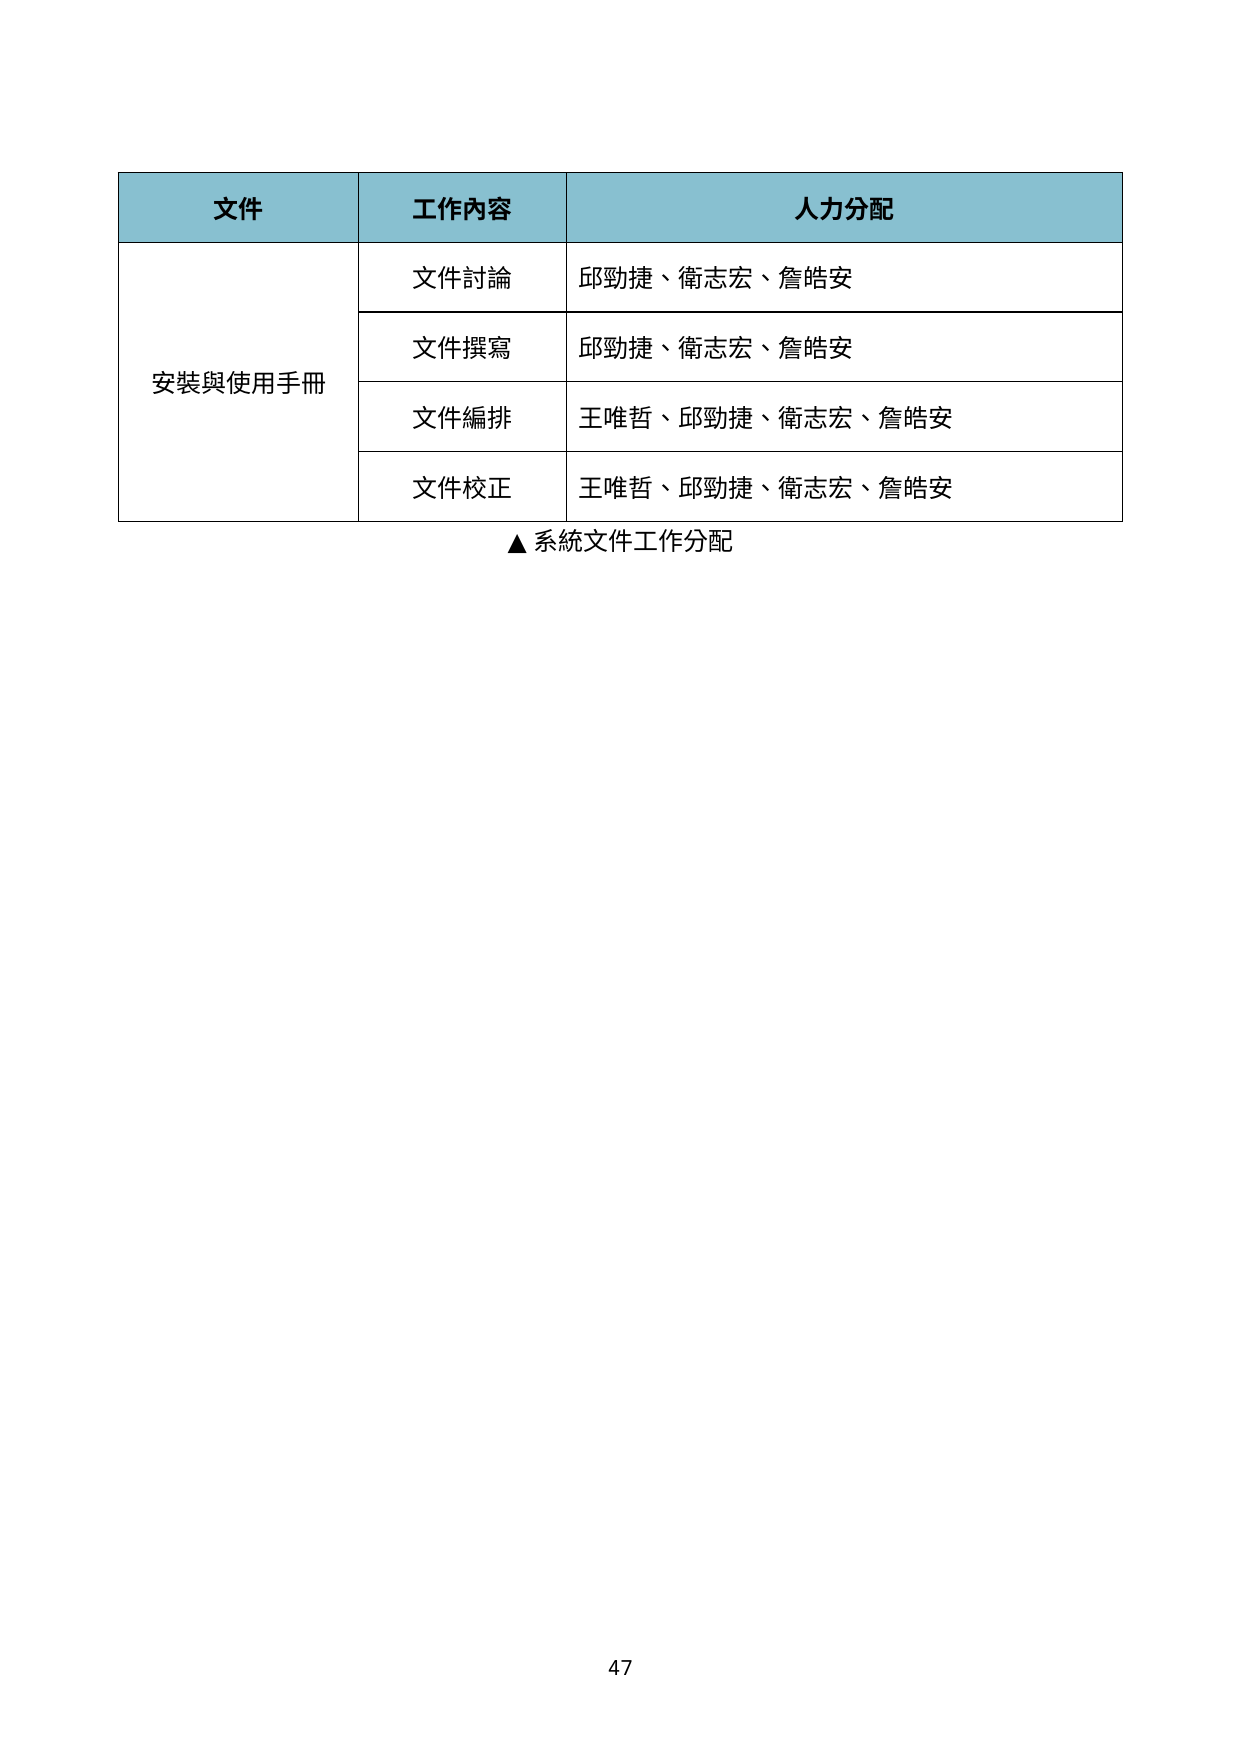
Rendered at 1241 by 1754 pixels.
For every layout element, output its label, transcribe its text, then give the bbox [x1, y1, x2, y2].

table_cell 文件校正 [359, 452, 566, 521]
table_cell 邱勁捷、衛志宏、詹皓安 [567, 243, 1122, 311]
table_cell 文件討論 [359, 243, 566, 311]
table_header 文件 [119, 173, 358, 242]
table_cell 安裝與使用手冊 [119, 243, 358, 521]
table_cell 王唯哲、邱勁捷、衛志宏、詹皓安 [567, 452, 1122, 521]
table_cell 文件撰寫 [359, 313, 566, 381]
text ▲ 系統文件工作分配 [118, 522, 1122, 558]
table_cell 邱勁捷、衛志宏、詹皓安 [567, 313, 1122, 381]
table_cell 文件編排 [359, 382, 566, 451]
table_header 人力分配 [567, 173, 1122, 242]
table_cell 王唯哲、邱勁捷、衛志宏、詹皓安 [567, 382, 1122, 451]
table_header 工作內容 [359, 173, 566, 242]
